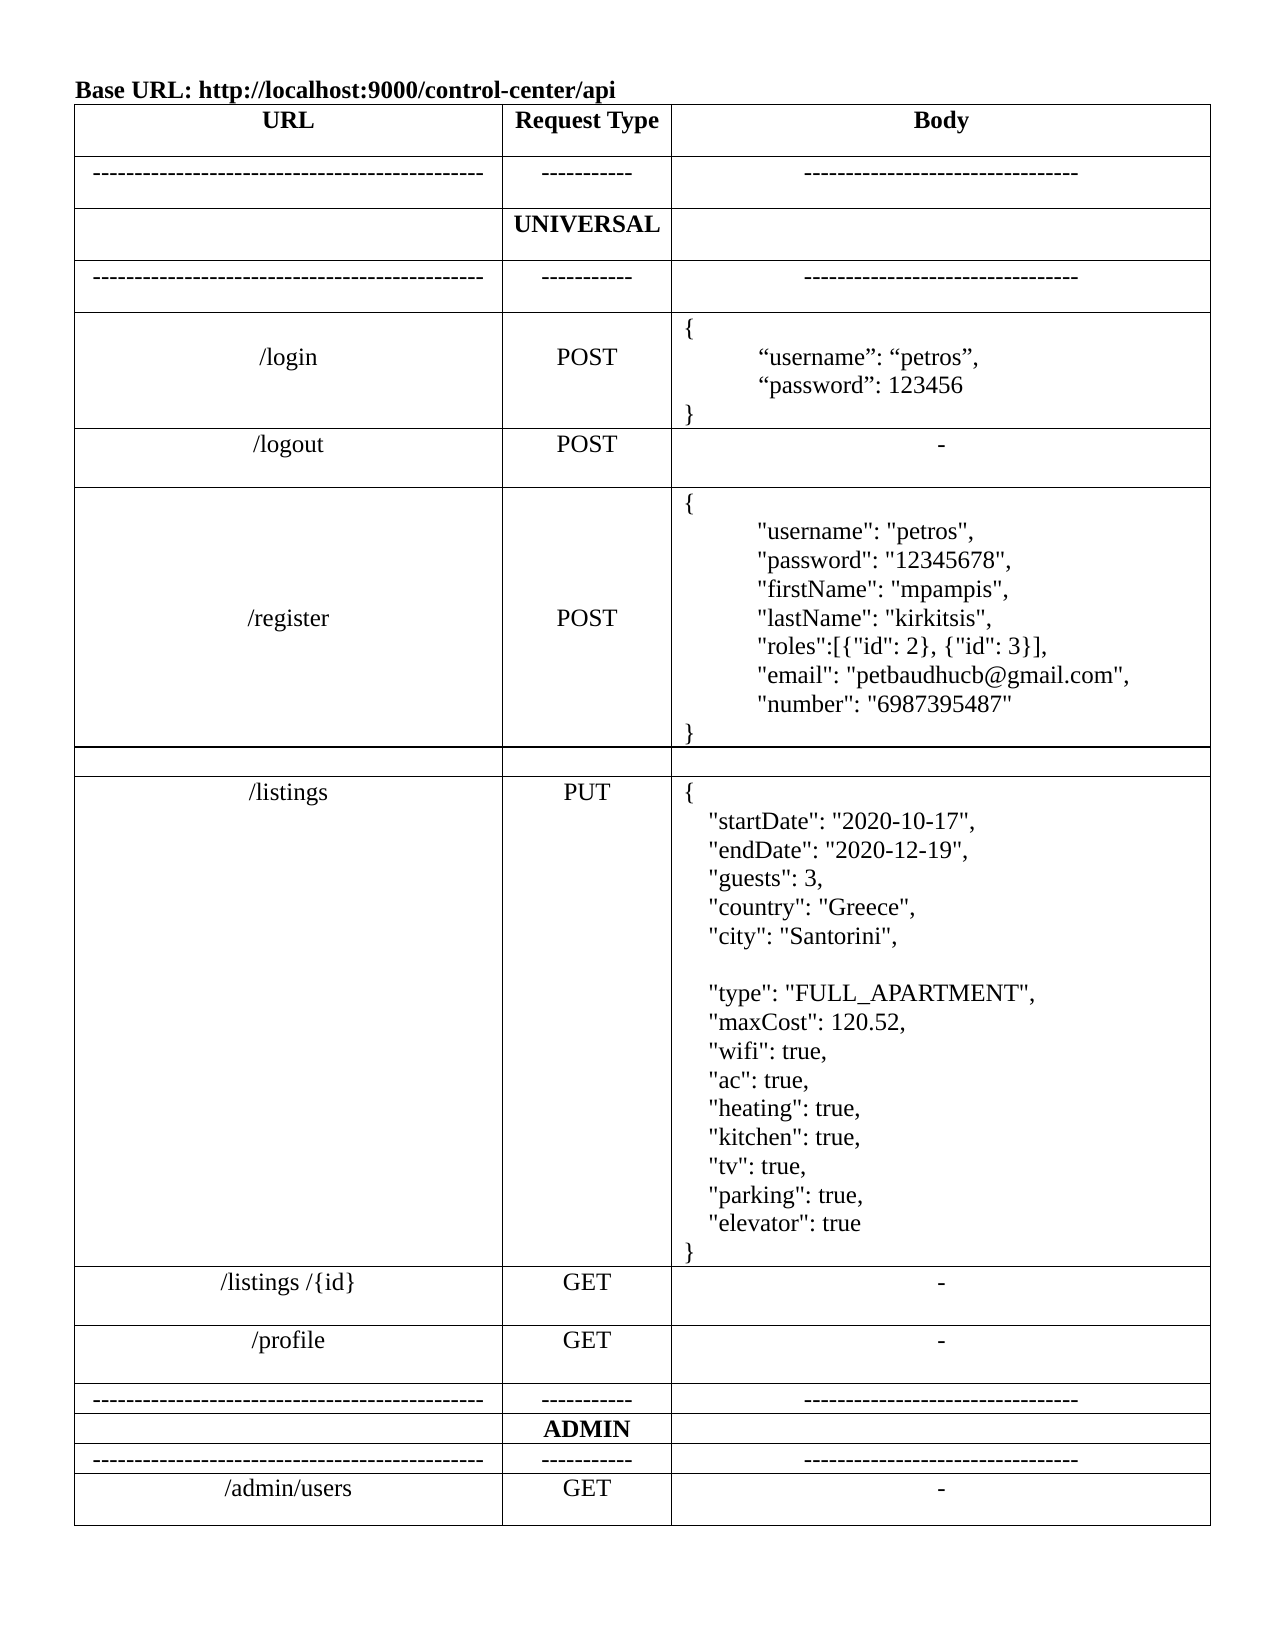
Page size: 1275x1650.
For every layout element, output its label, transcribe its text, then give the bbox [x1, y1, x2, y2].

table_cell ADMIN [503, 1414, 671, 1443]
table_cell [1211, 776, 1275, 1266]
table_cell POST [503, 313, 671, 428]
table_cell /login [75, 313, 502, 428]
table_cell /profile [75, 1326, 502, 1383]
table_cell /logout [75, 429, 502, 487]
table_cell [1211, 1443, 1275, 1472]
table_cell POST [503, 429, 671, 487]
table_cell - [672, 1267, 1210, 1324]
table_cell ----------------------------------------------- [1211, 156, 1275, 208]
table_cell ----------------------------------------------- [75, 157, 502, 208]
table_cell GET [503, 1474, 671, 1524]
table_cell GET [503, 1326, 671, 1383]
table_cell [1211, 1325, 1275, 1383]
table_cell [503, 748, 671, 776]
table_cell [1211, 1383, 1275, 1413]
table_cell [672, 748, 1210, 776]
table_cell ----------- [503, 1384, 671, 1413]
table_cell [1211, 1413, 1275, 1443]
table_cell ----------- [503, 261, 671, 312]
table_cell ----------------------------------------------- [75, 1384, 502, 1413]
table_cell ----------------------------------------------- [1211, 260, 1275, 312]
table_cell UNIVERSAL [503, 209, 671, 260]
table_cell --------------------------------- [672, 261, 1210, 312]
table_cell POST [503, 488, 671, 746]
table_cell PUT [503, 777, 671, 1266]
table_cell [1211, 746, 1275, 776]
table_header URL [75, 105, 502, 156]
table_cell --------------------------------- [672, 157, 1210, 208]
table_cell ----------- [503, 1444, 671, 1472]
table_cell --------------------------------- [672, 1444, 1210, 1472]
table_cell [1211, 312, 1275, 428]
table_cell - [672, 1326, 1210, 1383]
table_header Request Type [503, 105, 671, 156]
table_cell { "username": "petros", "password": "12345678", "firstName": "mpampis", "lastName": "kirkitsis", "roles":[{"id": 2}, {"id": 3}], "email": "petbaudhucb@gmail.com", "number": "6987395487" } [672, 488, 1210, 746]
table_cell /admin/users [75, 1474, 502, 1524]
table_cell [672, 209, 1210, 260]
table_cell /listings [75, 777, 502, 1266]
table_cell /register [75, 488, 502, 746]
table_cell - [672, 1474, 1210, 1524]
table_cell /listings /{id} [75, 1267, 502, 1324]
table_cell [75, 1414, 502, 1443]
table_cell ----------------------------------------------- [75, 1444, 502, 1472]
table_cell GET [503, 1267, 671, 1324]
table_cell --------------------------------- [672, 1384, 1210, 1413]
table_cell { "startDate": "2020-10-17", "endDate": "2020-12-19", "guests": 3, "country": "Greece", "city": "Santorini", "type": "FULL_APARTMENT", "maxCost": 120.52, "wifi": true, "ac": true, "heating": true, "kitchen": true, "tv": true, "parking": true, "elevator": true } [672, 777, 1210, 1266]
table_cell [1211, 1266, 1275, 1324]
table_cell [75, 748, 502, 776]
table_cell { “username”: “petros”, “password”: 123456 } [672, 313, 1210, 428]
table_cell - [672, 429, 1210, 487]
table_header Body [672, 105, 1210, 156]
table_cell [672, 1414, 1210, 1443]
table_header [1211, 104, 1275, 156]
table_cell [1211, 487, 1275, 746]
table_cell ----------- [503, 157, 671, 208]
table_cell [1211, 208, 1275, 260]
table_cell ----------------------------------------------- [75, 261, 502, 312]
table_cell [75, 209, 502, 260]
table_cell [1211, 1473, 1275, 1524]
table_cell [1211, 428, 1275, 487]
